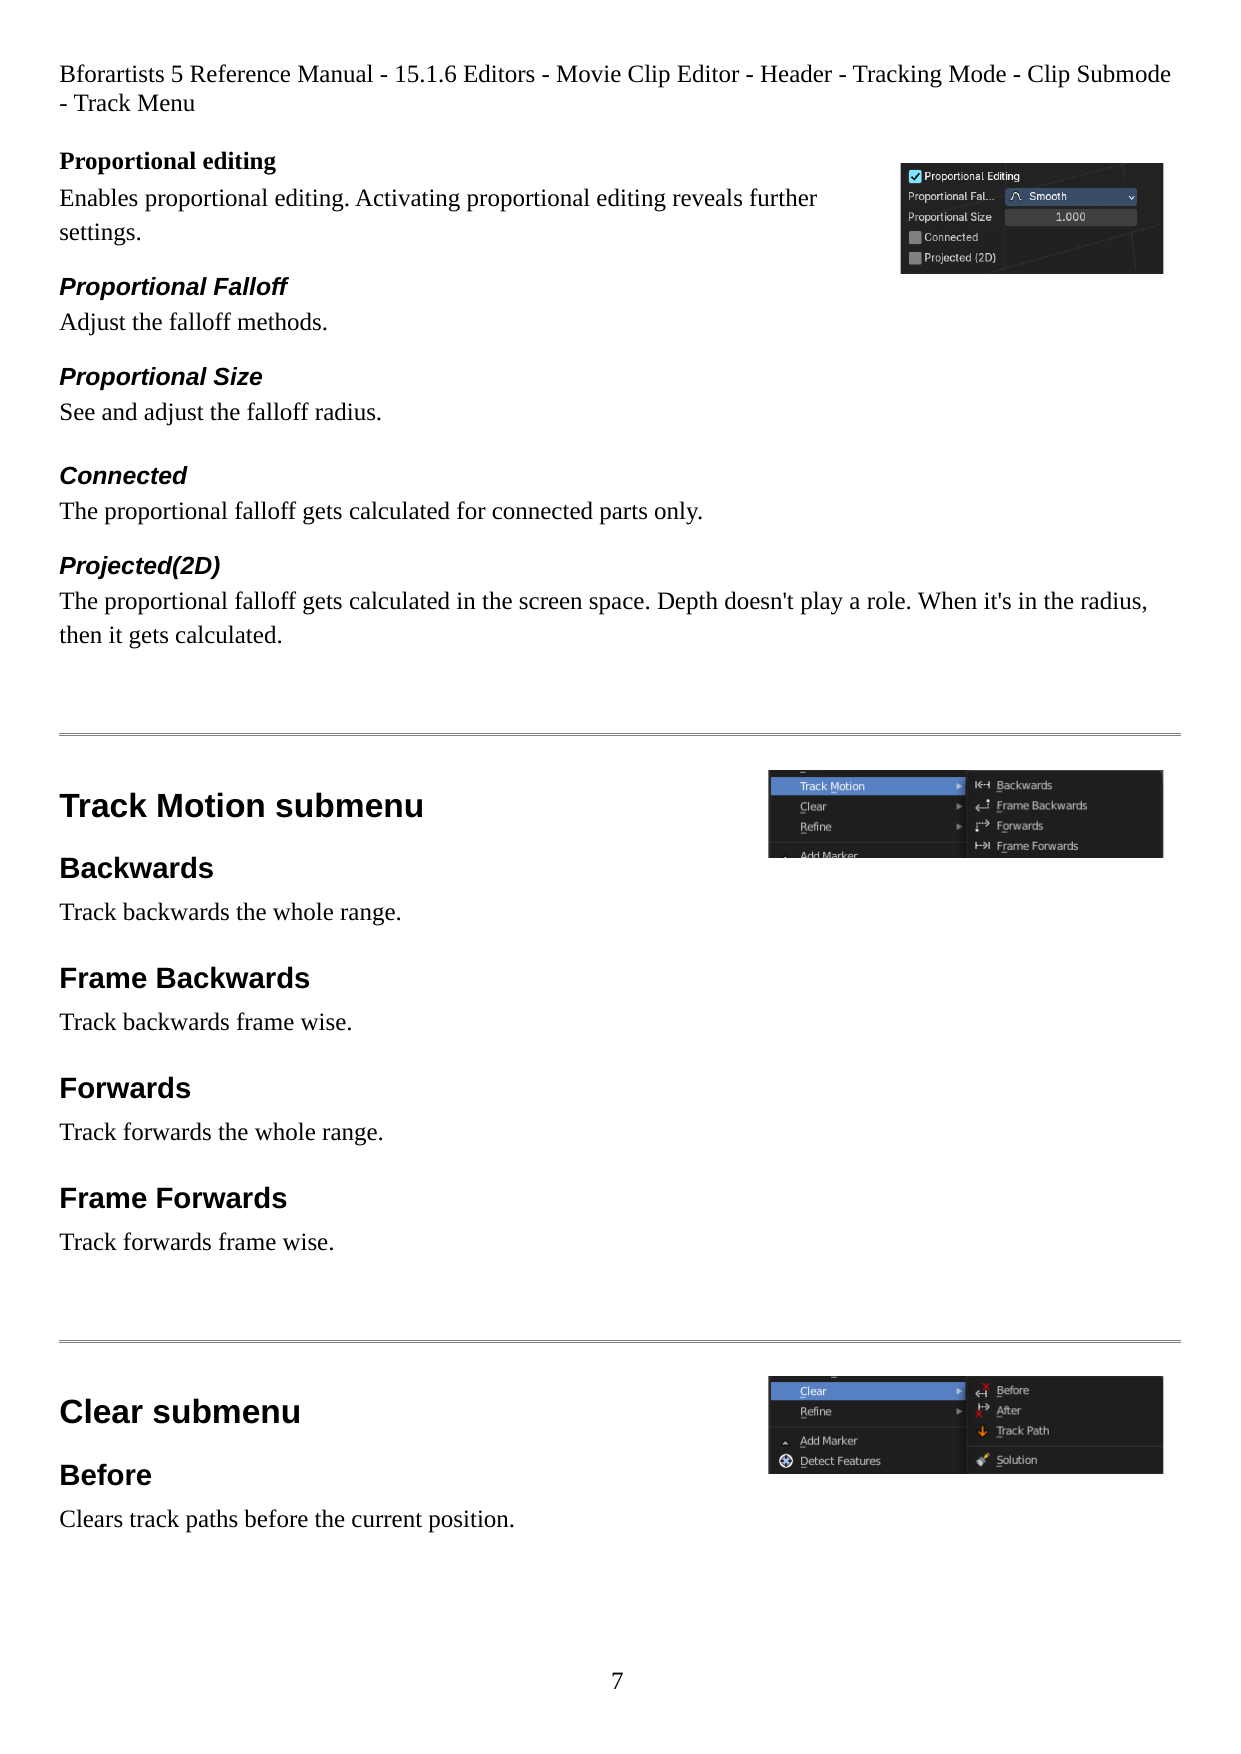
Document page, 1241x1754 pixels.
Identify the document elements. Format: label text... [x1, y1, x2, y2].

subtitle Before [59, 1458, 1181, 1492]
text The proportional falloff gets calculated in the screen space. Depth doesn't play a role. When it's in the radius, then it gets calculated. [59, 586, 1181, 649]
text Track forwards the whole range. [59, 1117, 1181, 1146]
subtitle Proportional Size [59, 362, 1181, 391]
subtitle Frame Backwards [59, 961, 1181, 995]
subtitle Backwards [59, 851, 1181, 885]
subtitle Track Motion submenu [59, 786, 768, 824]
text See and adjust the falloff radius. [59, 397, 1181, 426]
picture [768, 770, 1164, 858]
subtitle Connected [59, 461, 1181, 489]
subtitle [1164, 1392, 1181, 1431]
subtitle [1164, 786, 1181, 824]
subtitle Projected(2D) [59, 551, 1181, 580]
text Enables proportional editing. Activating proportional editing reveals further settings. [59, 183, 900, 246]
text Track forwards frame wise. [59, 1227, 1181, 1256]
picture [768, 1376, 1164, 1474]
subtitle Proportional editing [59, 146, 1181, 175]
picture [900, 163, 1164, 274]
text Adjust the falloff methods. [59, 307, 1181, 336]
subtitle Proportional Falloff [59, 272, 1181, 301]
text Track backwards the whole range. [59, 897, 1181, 926]
text Track backwards frame wise. [59, 1007, 1181, 1036]
text Clears track paths before the current position. [59, 1504, 1181, 1533]
text The proportional falloff gets calculated for connected parts only. [59, 496, 1181, 524]
subtitle Forwards [59, 1071, 1181, 1105]
subtitle Frame Forwards [59, 1181, 1181, 1215]
subtitle Clear submenu [59, 1392, 768, 1431]
